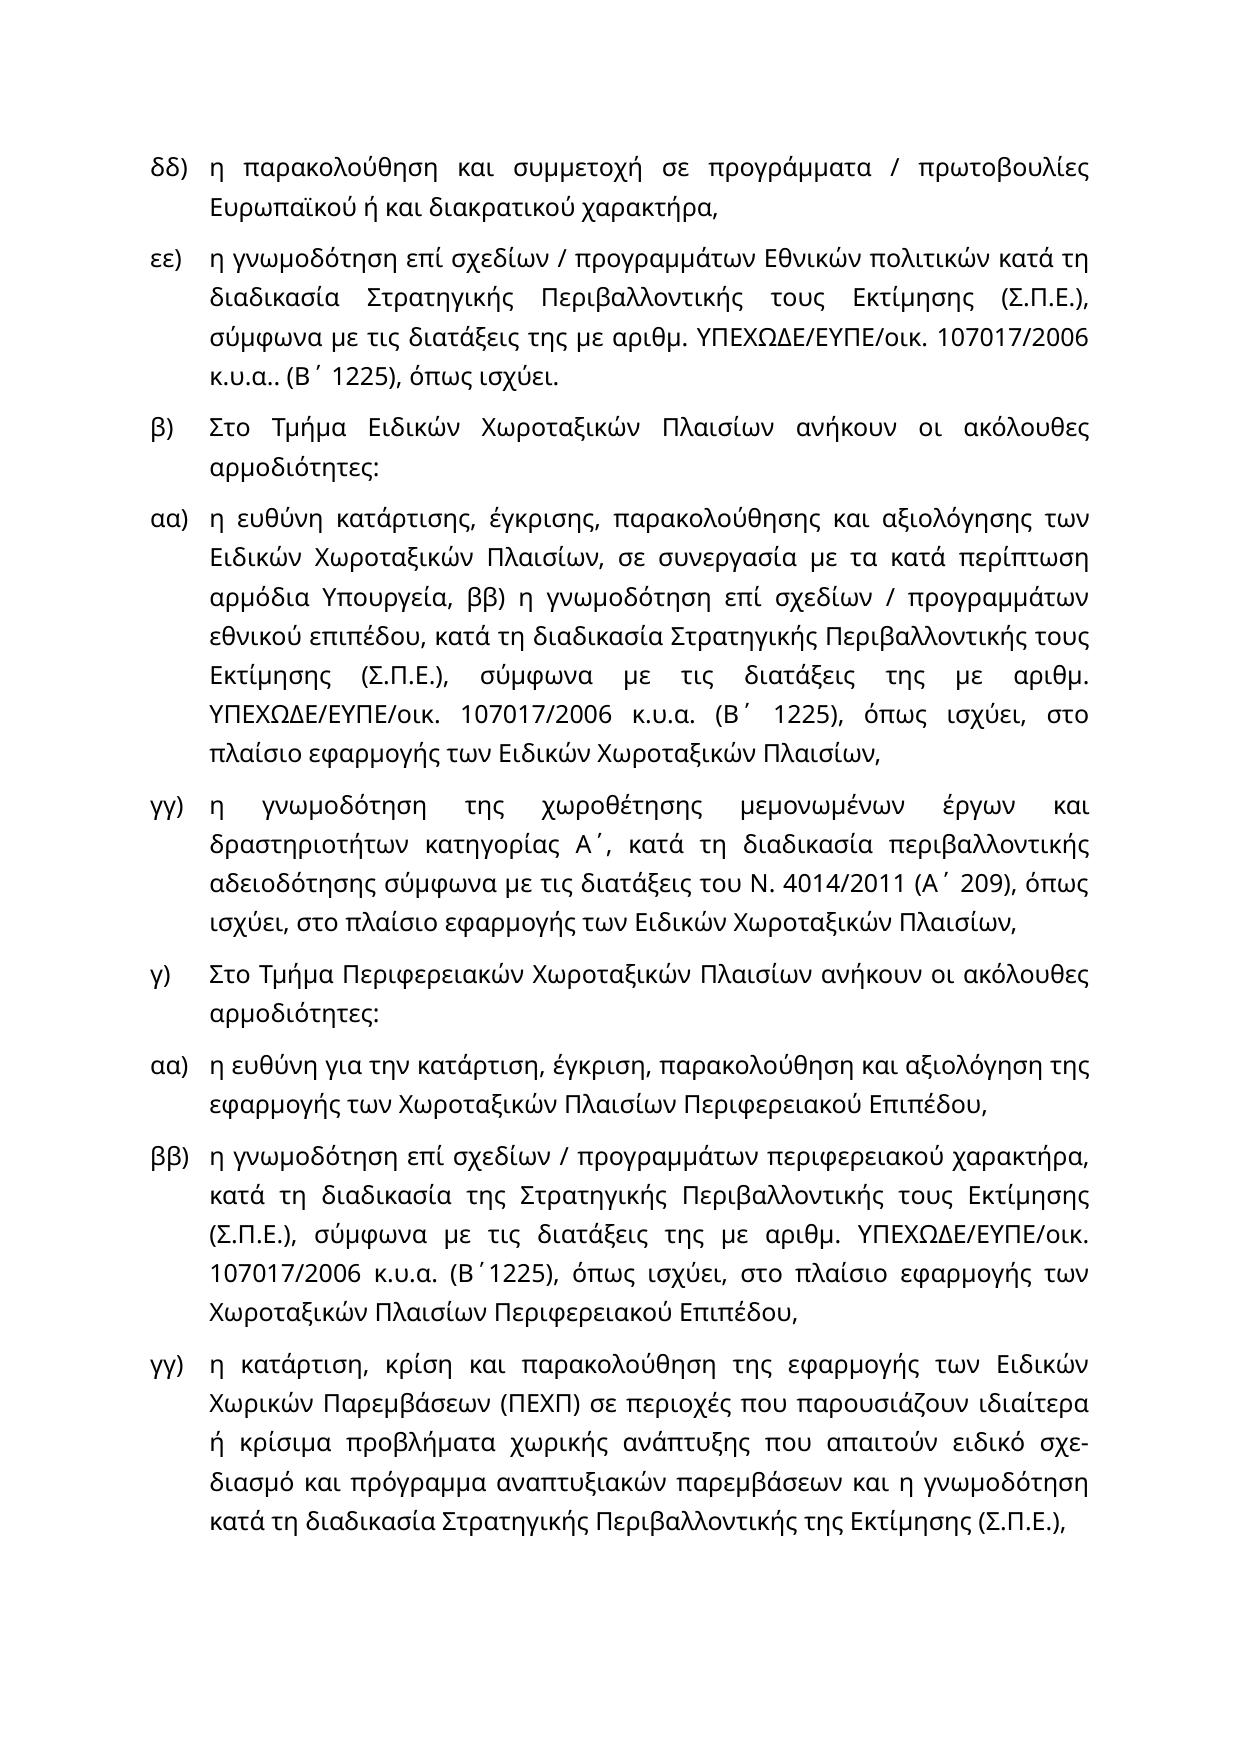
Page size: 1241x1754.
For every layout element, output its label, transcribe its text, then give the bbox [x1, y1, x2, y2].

list αα) η ευθύνη για την κατάρτιση, έγκριση, παρακολούθηση και αξιολόγηση της εφαρμογής των Χωροταξικών Πλαισίων Περιφερειακού Επιπέδου, [150, 1047, 1090, 1121]
list β) Στο Τμήμα Ειδικών Χωροταξικών Πλαισίων ανήκουν οι ακόλουθες αρμοδιότητες: [150, 410, 1090, 483]
list δδ) η παρακολούθηση και συμμετοχή σε προγράμματα / πρωτοβουλίες Ευρωπαϊκού ή και διακρατικού χαρακτήρα, [150, 150, 1090, 223]
list εε) η γνωμοδότηση επί σχεδίων / προγραμμάτων Εθνικών πολιτικών κατά τη διαδικασία Στρατηγικής Περιβαλλοντικής τους Εκτίμησης (Σ.Π.Ε.), σύμφωνα με τις διατάξεις της με αριθμ. ΥΠΕΧΩΔΕ/ΕΥΠΕ/οικ. 107017/2006 κ.υ.α.. (Β΄ 1225), όπως ισχύει. [150, 241, 1090, 392]
list γγ) η κατάρτιση, κρίση και παρακολούθηση της εφαρμογής των Ειδικών Χωρικών Παρεμβάσεων (ΠΕΧΠ) σε περιοχές που παρουσιάζουν ιδιαίτερα ή κρίσιμα προβλήματα χωρικής ανάπτυξης που απαιτούν ειδικό σχε- διασμό και πρόγραμμα αναπτυξιακών παρεμβάσεων και η γνωμοδότηση κατά τη διαδικασία Στρατηγικής Περιβαλλοντικής της Εκτίμησης (Σ.Π.Ε.), [150, 1347, 1090, 1537]
list ββ) η γνωμοδότηση επί σχεδίων / προγραμμάτων περιφερειακού χαρακτήρα, κατά τη διαδικασία της Στρατηγικής Περιβαλλοντικής τους Εκτίμησης (Σ.Π.Ε.), σύμφωνα με τις διατάξεις της με αριθμ. ΥΠΕΧΩΔΕ/ΕΥΠΕ/οικ. 107017/2006 κ.υ.α. (Β΄1225), όπως ισχύει, στο πλαίσιο εφαρμογής των Χωροταξικών Πλαισίων Περιφερειακού Επιπέδου, [150, 1138, 1090, 1329]
list αα) η ευθύνη κατάρτισης, έγκρισης, παρακολούθησης και αξιολόγησης των Ειδικών Χωροταξικών Πλαισίων, σε συνεργασία με τα κατά περίπτωση αρμόδια Υπουργεία, ββ) η γνωμοδότηση επί σχεδίων / προγραμμάτων εθνικού επιπέδου, κατά τη διαδικασία Στρατηγικής Περιβαλλοντικής τους Εκτίμησης (Σ.Π.Ε.), σύμφωνα με τις διατάξεις της με αριθμ. ΥΠΕΧΩΔΕ/ΕΥΠΕ/οικ. 107017/2006 κ.υ.α. (Β΄ 1225), όπως ισχύει, στο πλαίσιο εφαρμογής των Ειδικών Χωροταξικών Πλαισίων, [150, 501, 1090, 770]
list γγ) η γνωμοδότηση της χωροθέτησης μεμονωμένων έργων και δραστηριοτήτων κατηγορίας Α΄, κατά τη διαδικασία περιβαλλοντικής αδειοδότησης σύμφωνα με τις διατάξεις του Ν. 4014/2011 (Α΄ 209), όπως ισχύει, στο πλαίσιο εφαρμογής των Ειδικών Χωροταξικών Πλαισίων, [150, 787, 1090, 939]
list γ) Στο Τμήμα Περιφερειακών Χωροταξικών Πλαισίων ανήκουν οι ακόλουθες αρμοδιότητες: [150, 957, 1090, 1030]
